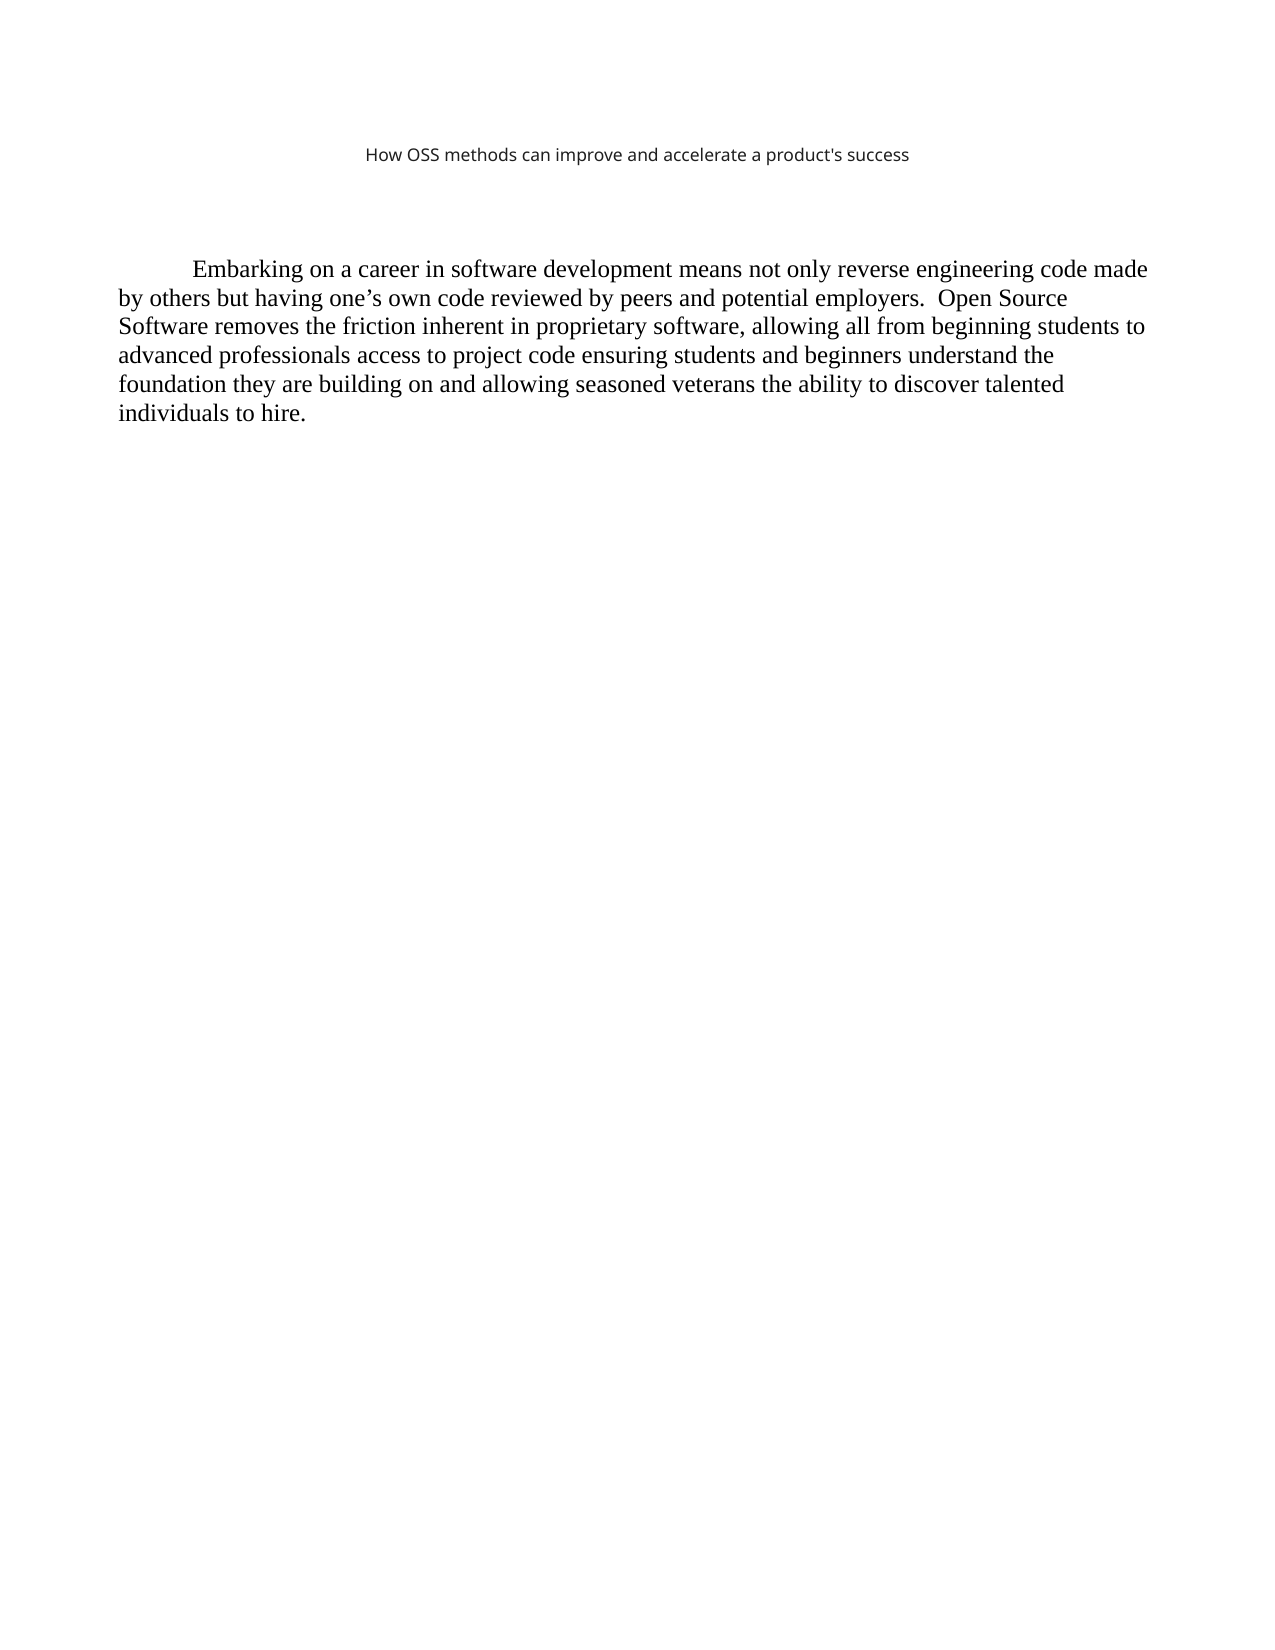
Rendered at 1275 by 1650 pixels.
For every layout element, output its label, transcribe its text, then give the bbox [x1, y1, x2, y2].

text Embarking on a career in software development means not only reverse engineering code made by others but having one’s own code reviewed by peers and potential employers. Open Source Software removes the friction inherent in proprietary software, allowing all from beginning students to advanced professionals access to project code ensuring students and beginners understand the foundation they are building on and allowing seasoned veterans the ability to discover talented individuals to hire. [118, 254, 1157, 426]
